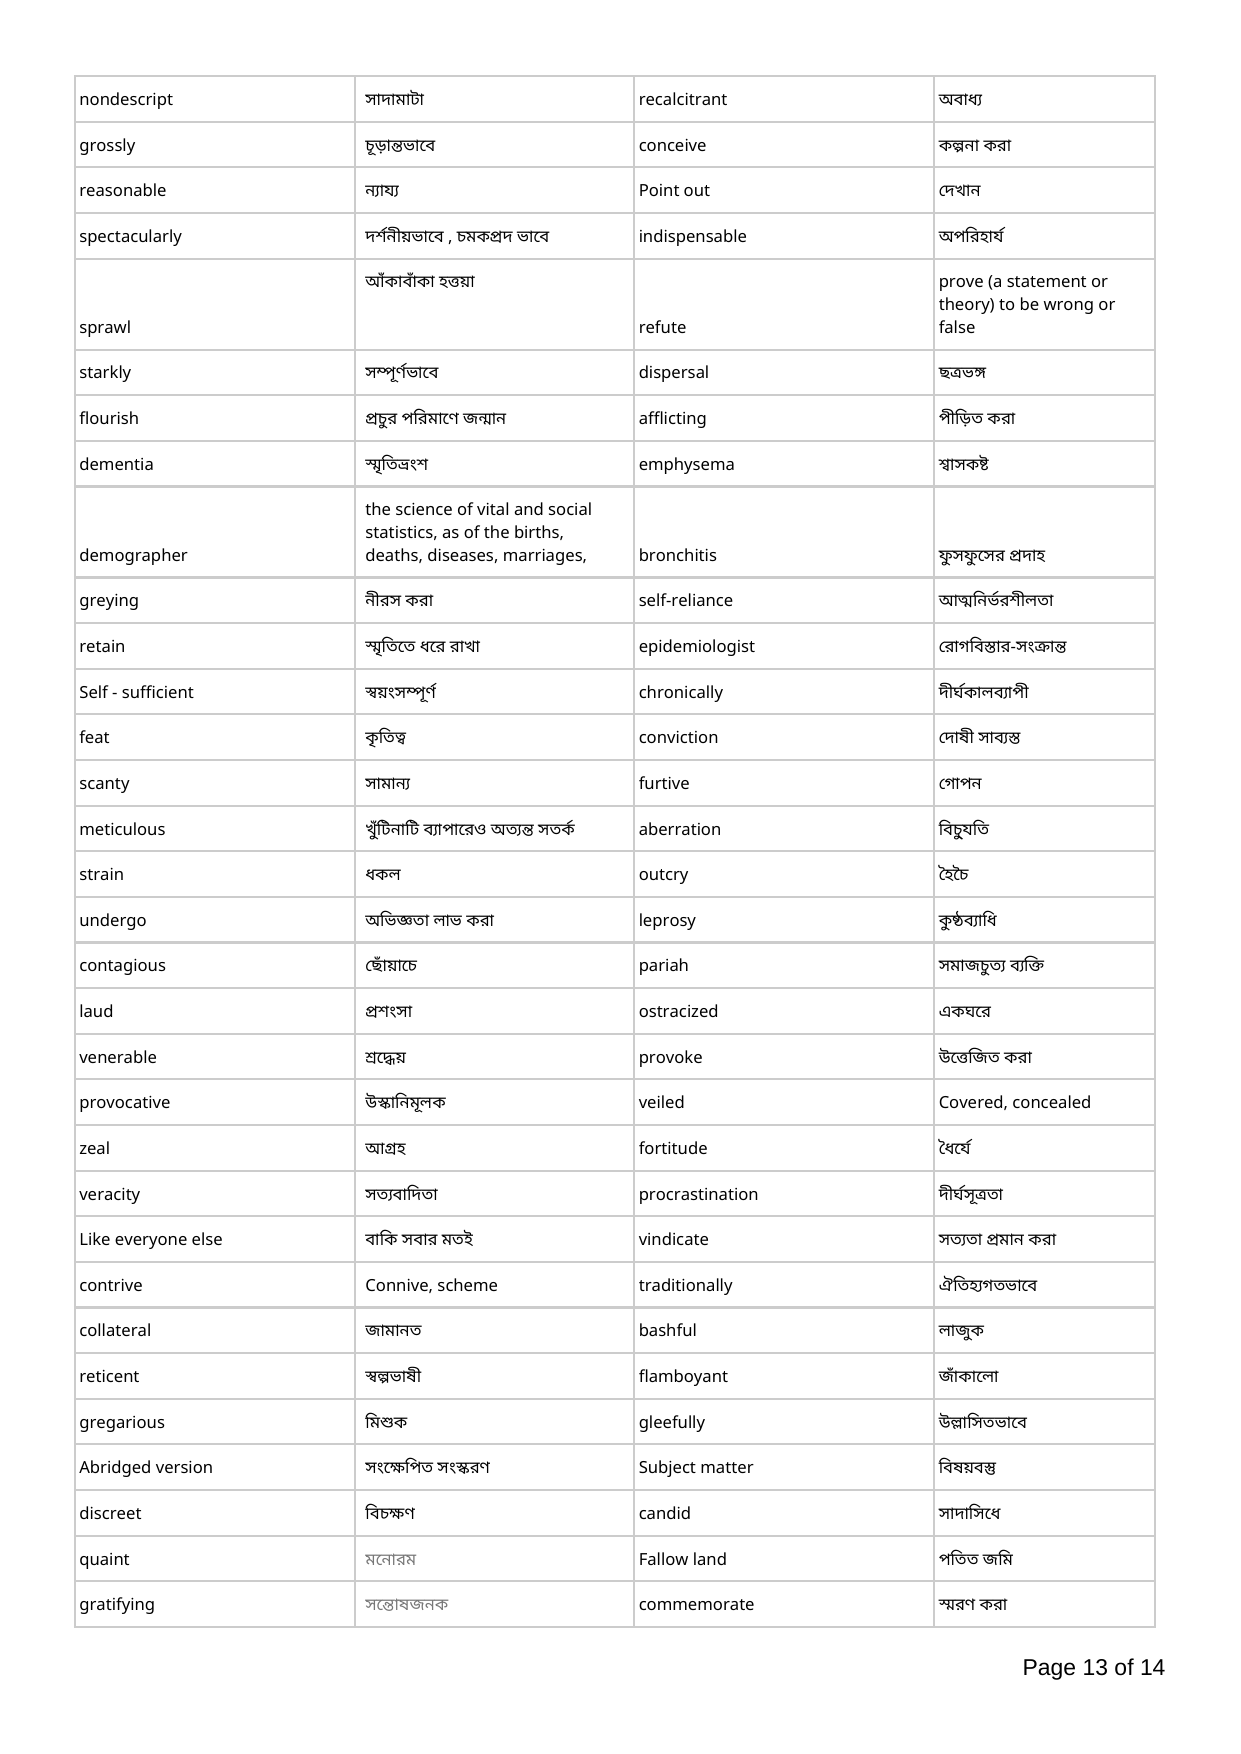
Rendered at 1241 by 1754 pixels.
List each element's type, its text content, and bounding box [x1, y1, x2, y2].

table_cell veracity [76, 1172, 354, 1215]
table_cell ostracized [635, 989, 933, 1033]
table_cell traditionally [635, 1263, 933, 1306]
table_cell laud [76, 989, 354, 1033]
table_cell বাকি সবার মতই [356, 1217, 633, 1261]
table_cell gratifying [76, 1582, 354, 1626]
table_cell collateral [76, 1309, 354, 1352]
table_cell লাজুক [935, 1309, 1154, 1352]
table_cell gleefully [635, 1400, 933, 1443]
table_cell স্বল্পভাষী [356, 1354, 633, 1398]
table_cell সন্তোষজনক [356, 1582, 633, 1626]
table_cell গোপন [935, 761, 1154, 804]
table_cell undergo [76, 898, 354, 941]
table_cell provocative [76, 1080, 354, 1124]
table_cell Point out [635, 168, 933, 212]
table_cell Fallow land [635, 1537, 933, 1580]
table_cell সম্পূর্ণভাবে [356, 351, 633, 394]
table_cell gregarious [76, 1400, 354, 1443]
table_cell স্মৃতিভ্রংশ [356, 442, 633, 485]
table_cell reasonable [76, 168, 354, 212]
table_cell দর্শনীয়ভাবে , চমকপ্রদ ভাবে [356, 214, 633, 257]
table_cell reticent [76, 1354, 354, 1398]
table_cell উস্কানিমূলক [356, 1080, 633, 1124]
table_cell recalcitrant [635, 77, 933, 121]
table_cell কুষ্ঠব্যাধি [935, 898, 1154, 941]
table_cell অভিজ্ঞতা লাভ করা [356, 898, 633, 941]
table_cell আগ্রহ [356, 1126, 633, 1169]
table_cell indispensable [635, 214, 933, 257]
table_cell কল্পনা করা [935, 123, 1154, 166]
table_cell feat [76, 715, 354, 759]
table_cell সংক্ষেপিত সংস্করণ [356, 1445, 633, 1489]
table_cell ঐতিহ্যগতভাবে [935, 1263, 1154, 1306]
table_cell চূড়ান্তভাবে [356, 123, 633, 166]
table_cell greying [76, 579, 354, 622]
table_cell bronchitis [635, 488, 933, 576]
table_cell chronically [635, 670, 933, 713]
table_cell ফুসফুসের প্রদাহ [935, 488, 1154, 576]
table_cell dementia [76, 442, 354, 485]
table_cell outcry [635, 852, 933, 896]
table_cell পীড়িত করা [935, 396, 1154, 440]
table_cell sprawl [76, 260, 354, 348]
table_cell স্মরণ করা [935, 1582, 1154, 1626]
table_cell fortitude [635, 1126, 933, 1169]
table_cell contagious [76, 944, 354, 987]
table_cell vindicate [635, 1217, 933, 1261]
table_cell refute [635, 260, 933, 348]
table_cell খুঁটিনাটি ব্যাপারেও অত্যন্ত সতর্ক [356, 807, 633, 850]
table_cell epidemiologist [635, 624, 933, 668]
table_cell জাঁকালো [935, 1354, 1154, 1398]
table_cell Self - sufficient [76, 670, 354, 713]
table_cell সামান্য [356, 761, 633, 804]
table_cell nondescript [76, 77, 354, 121]
table_cell আত্মনির্ভরশীলতা [935, 579, 1154, 622]
table_cell flourish [76, 396, 354, 440]
table_cell conceive [635, 123, 933, 166]
table_cell conviction [635, 715, 933, 759]
table_cell অপরিহার্য [935, 214, 1154, 257]
table_cell প্রচুর পরিমাণে জন্মান [356, 396, 633, 440]
table_cell grossly [76, 123, 354, 166]
table_cell সাদামাটা [356, 77, 633, 121]
table_cell dispersal [635, 351, 933, 394]
table_cell দীর্ঘসূত্রতা [935, 1172, 1154, 1215]
table_cell দীর্ঘকালব্যাপী [935, 670, 1154, 713]
table_cell প্রশংসা [356, 989, 633, 1033]
table_cell self-reliance [635, 579, 933, 622]
table_cell স্বয়ংসম্পূর্ণ [356, 670, 633, 713]
table_cell শ্বাসকষ্ট [935, 442, 1154, 485]
table_cell মিশুক [356, 1400, 633, 1443]
table_cell contrive [76, 1263, 354, 1306]
table_cell procrastination [635, 1172, 933, 1215]
table_cell prove (a statement or theory) to be wrong or false [935, 260, 1154, 348]
table_cell starkly [76, 351, 354, 394]
table_cell জামানত [356, 1309, 633, 1352]
table_cell pariah [635, 944, 933, 987]
table_cell spectacularly [76, 214, 354, 257]
table_cell Subject matter [635, 1445, 933, 1489]
table_cell ধৈর্যে [935, 1126, 1154, 1169]
table_cell বিচক্ষণ [356, 1491, 633, 1534]
table_cell রোগবিস্তার-সংক্রান্ত [935, 624, 1154, 668]
table_cell furtive [635, 761, 933, 804]
table_cell বিষয়বস্তু [935, 1445, 1154, 1489]
table_cell zeal [76, 1126, 354, 1169]
table_cell শ্রদ্ধেয় [356, 1035, 633, 1078]
table_cell provoke [635, 1035, 933, 1078]
table_cell দোষী সাব্যস্ত [935, 715, 1154, 759]
table_cell অবাধ্য [935, 77, 1154, 121]
table_cell retain [76, 624, 354, 668]
table_cell ছোঁয়াচে [356, 944, 633, 987]
table_cell flamboyant [635, 1354, 933, 1398]
table_cell সাদাসিধে [935, 1491, 1154, 1534]
table_cell strain [76, 852, 354, 896]
table_cell leprosy [635, 898, 933, 941]
table_cell the science of vital and social statistics, as of the births, deaths, diseases, marriages, [356, 488, 633, 576]
table_cell ছত্রভঙ্গ [935, 351, 1154, 394]
table_cell candid [635, 1491, 933, 1534]
table_cell ধকল [356, 852, 633, 896]
table_cell commemorate [635, 1582, 933, 1626]
table_cell স্মৃতিতে ধরে রাখা [356, 624, 633, 668]
table_cell উল্লাসিতভাবে [935, 1400, 1154, 1443]
table_cell Covered, concealed [935, 1080, 1154, 1124]
table_cell উত্তেজিত করা [935, 1035, 1154, 1078]
table_cell আঁকাবাঁকা হত্তয়া [356, 260, 633, 348]
table_cell পতিত জমি [935, 1537, 1154, 1580]
table_cell discreet [76, 1491, 354, 1534]
table_cell Abridged version [76, 1445, 354, 1489]
table_cell venerable [76, 1035, 354, 1078]
table_cell scanty [76, 761, 354, 804]
table_cell afflicting [635, 396, 933, 440]
table_cell Connive, scheme [356, 1263, 633, 1306]
table_cell হৈচৈ [935, 852, 1154, 896]
table_cell emphysema [635, 442, 933, 485]
table_cell meticulous [76, 807, 354, 850]
table_cell দেখান [935, 168, 1154, 212]
table_cell বিচু্যতি [935, 807, 1154, 850]
table_cell সত্যতা প্রমান করা [935, 1217, 1154, 1261]
table_cell সত্যবাদিতা [356, 1172, 633, 1215]
table_cell নীরস করা [356, 579, 633, 622]
table_cell veiled [635, 1080, 933, 1124]
table_cell aberration [635, 807, 933, 850]
table_cell একঘরে [935, 989, 1154, 1033]
table_cell ন্যায্য [356, 168, 633, 212]
table_cell bashful [635, 1309, 933, 1352]
table_cell demographer [76, 488, 354, 576]
table_cell Like everyone else [76, 1217, 354, 1261]
table_cell মনোরম [356, 1537, 633, 1580]
table_cell কৃতিত্ব [356, 715, 633, 759]
table_cell সমাজচুত্য ব্যক্তি [935, 944, 1154, 987]
table_cell quaint [76, 1537, 354, 1580]
